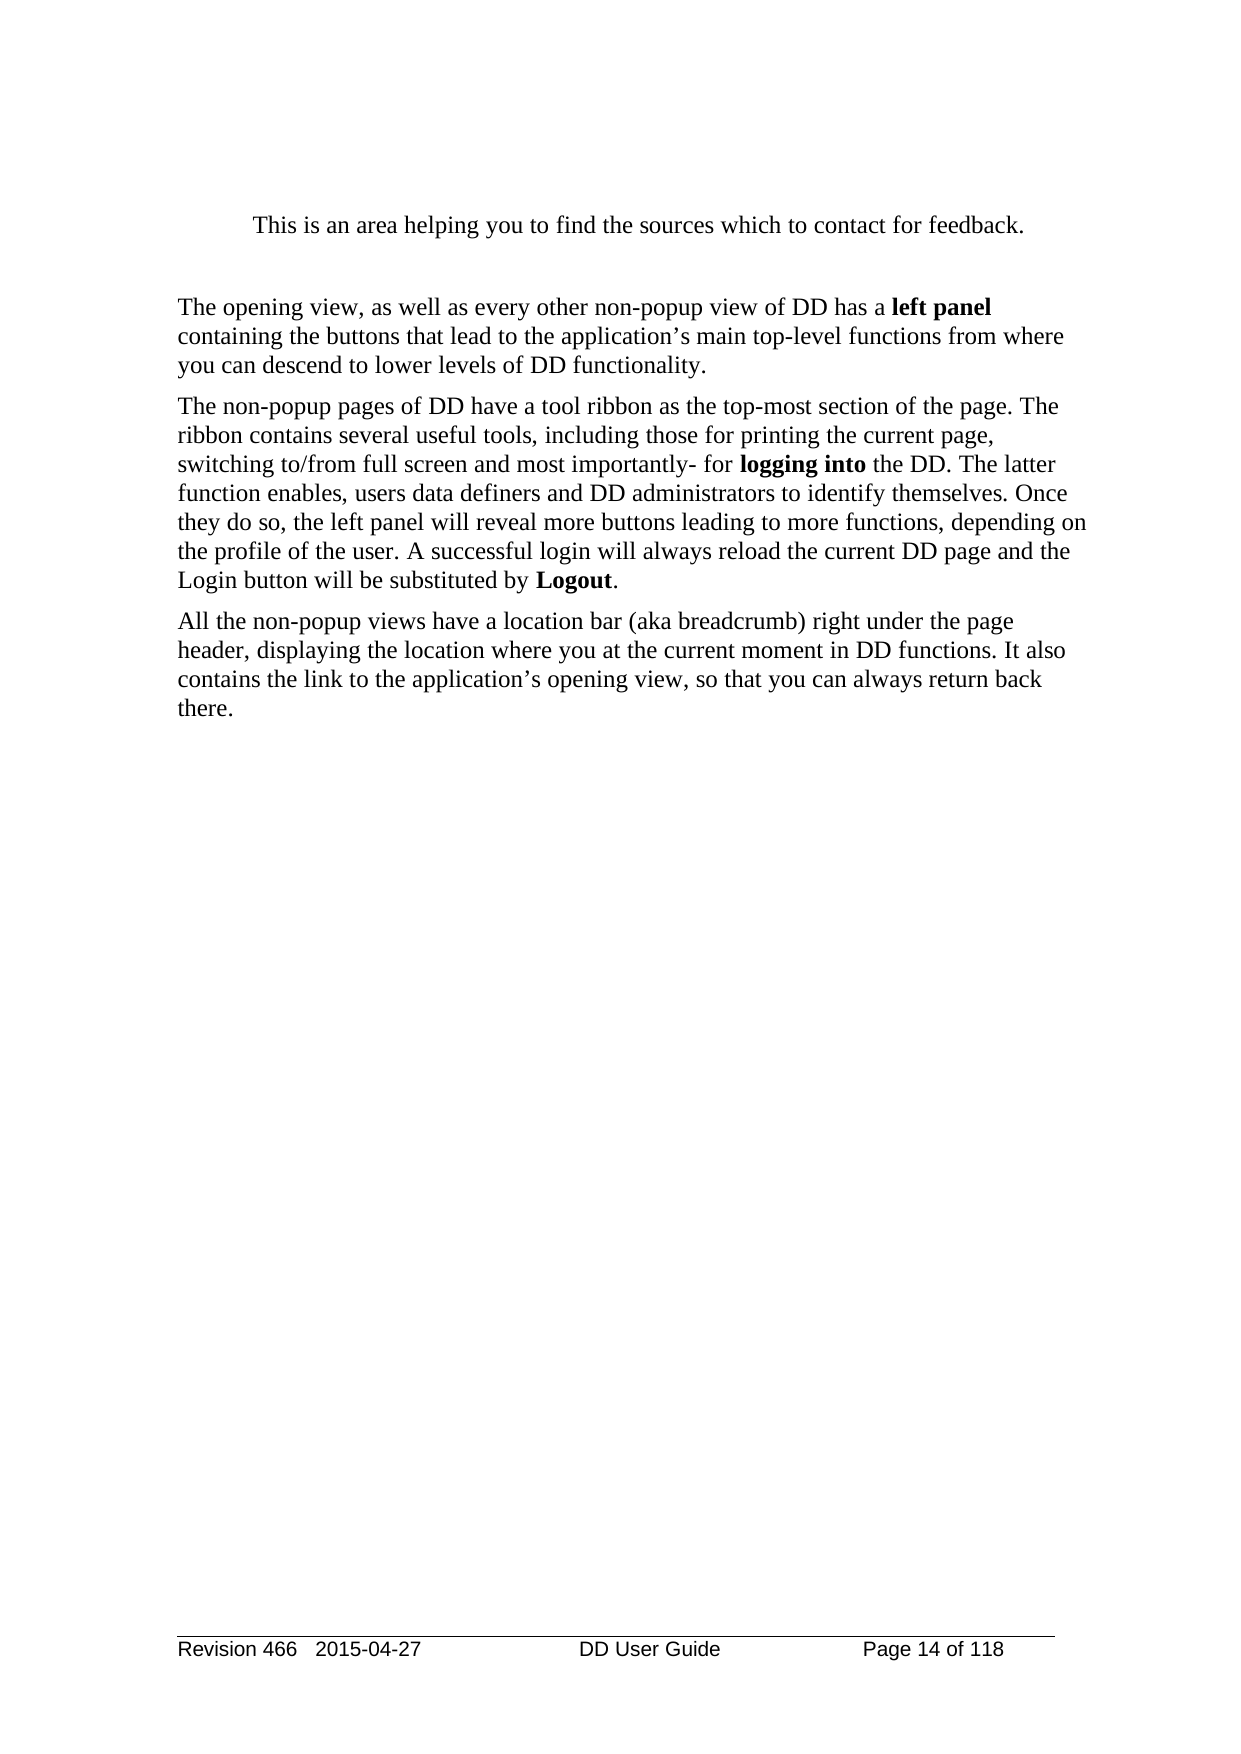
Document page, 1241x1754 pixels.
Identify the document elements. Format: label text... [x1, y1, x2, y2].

text This is an area helping you to find the sources which to contact for feedback. [252, 210, 1092, 239]
text The opening view, as well as every other non-popup view of DD has a left panel containing the buttons that lead to the application’s main top-level functions from where you can descend to lower levels of DD functionality. [177, 292, 1092, 379]
text The non-popup pages of DD have a tool ribbon as the top-most section of the page. The ribbon contains several useful tools, including those for printing the current page, switching to/from full screen and most importantly- for logging into the DD. The latter function enables, users data definers and DD administrators to identify themselves. Once they do so, the left panel will reveal more buttons leading to more functions, depending on the profile of the user. A successful login will always reload the current DD page and the Login button will be substituted by Logout. [177, 391, 1092, 594]
text All the non-popup views have a location bar (aka breadcrumb) right under the page header, displaying the location where you at the current moment in DD functions. It also contains the link to the application’s opening view, so that you can always return back there. [177, 606, 1092, 722]
